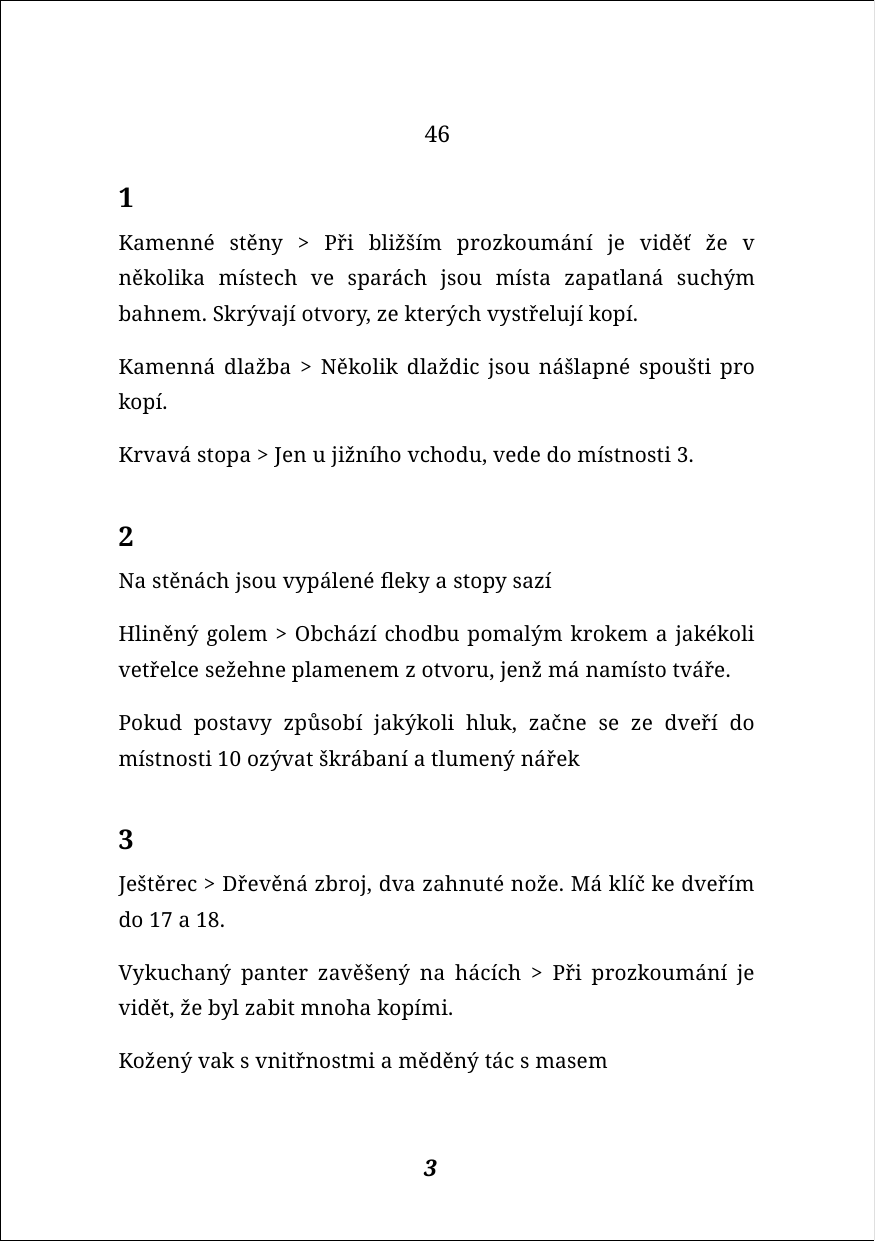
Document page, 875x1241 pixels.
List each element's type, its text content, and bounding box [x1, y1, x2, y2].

text Pokud postavy způsobí jakýkoli hluk, začne se ze dveří do místnosti 10 ozývat škrábaní a tlumený nářek [118, 708, 756, 772]
text Kožený vak s vnitřnostmi a měděný tác s masem [118, 1047, 756, 1075]
text Kamenná dlažba > Několik dlaždic jsou nášlapné spoušti pro kopí. [118, 352, 756, 416]
text Kamenné stěny > Při bližším prozkoumání je viděť že v několika místech ve sparách jsou místa zapatlaná suchým bahnem. Skrývají otvory, ze kterých vystřelují kopí. [118, 228, 756, 327]
subtitle 1 [118, 179, 756, 216]
subtitle 3 [118, 821, 756, 857]
text Ještěrec > Dřevěná zbroj, dva zahnuté nože. Má klíč ke dveřím do 17 a 18. [118, 869, 756, 933]
text Vykuchaný panter zavěšený na hácích > Při prozkoumání je vidět, že byl zabit mnoha kopími. [118, 958, 756, 1022]
text Krvavá stopa > Jen u jižního vchodu, vede do místnosti 3. [118, 441, 756, 469]
text Na stěnách jsou vypálené fleky a stopy sazí [118, 566, 756, 594]
text Hliněný golem > Obchází chodbu pomalým krokem a jakékoli vetřelce sežehne plamenem z otvoru, jenž má namísto tváře. [118, 619, 756, 683]
subtitle 2 [118, 517, 756, 554]
